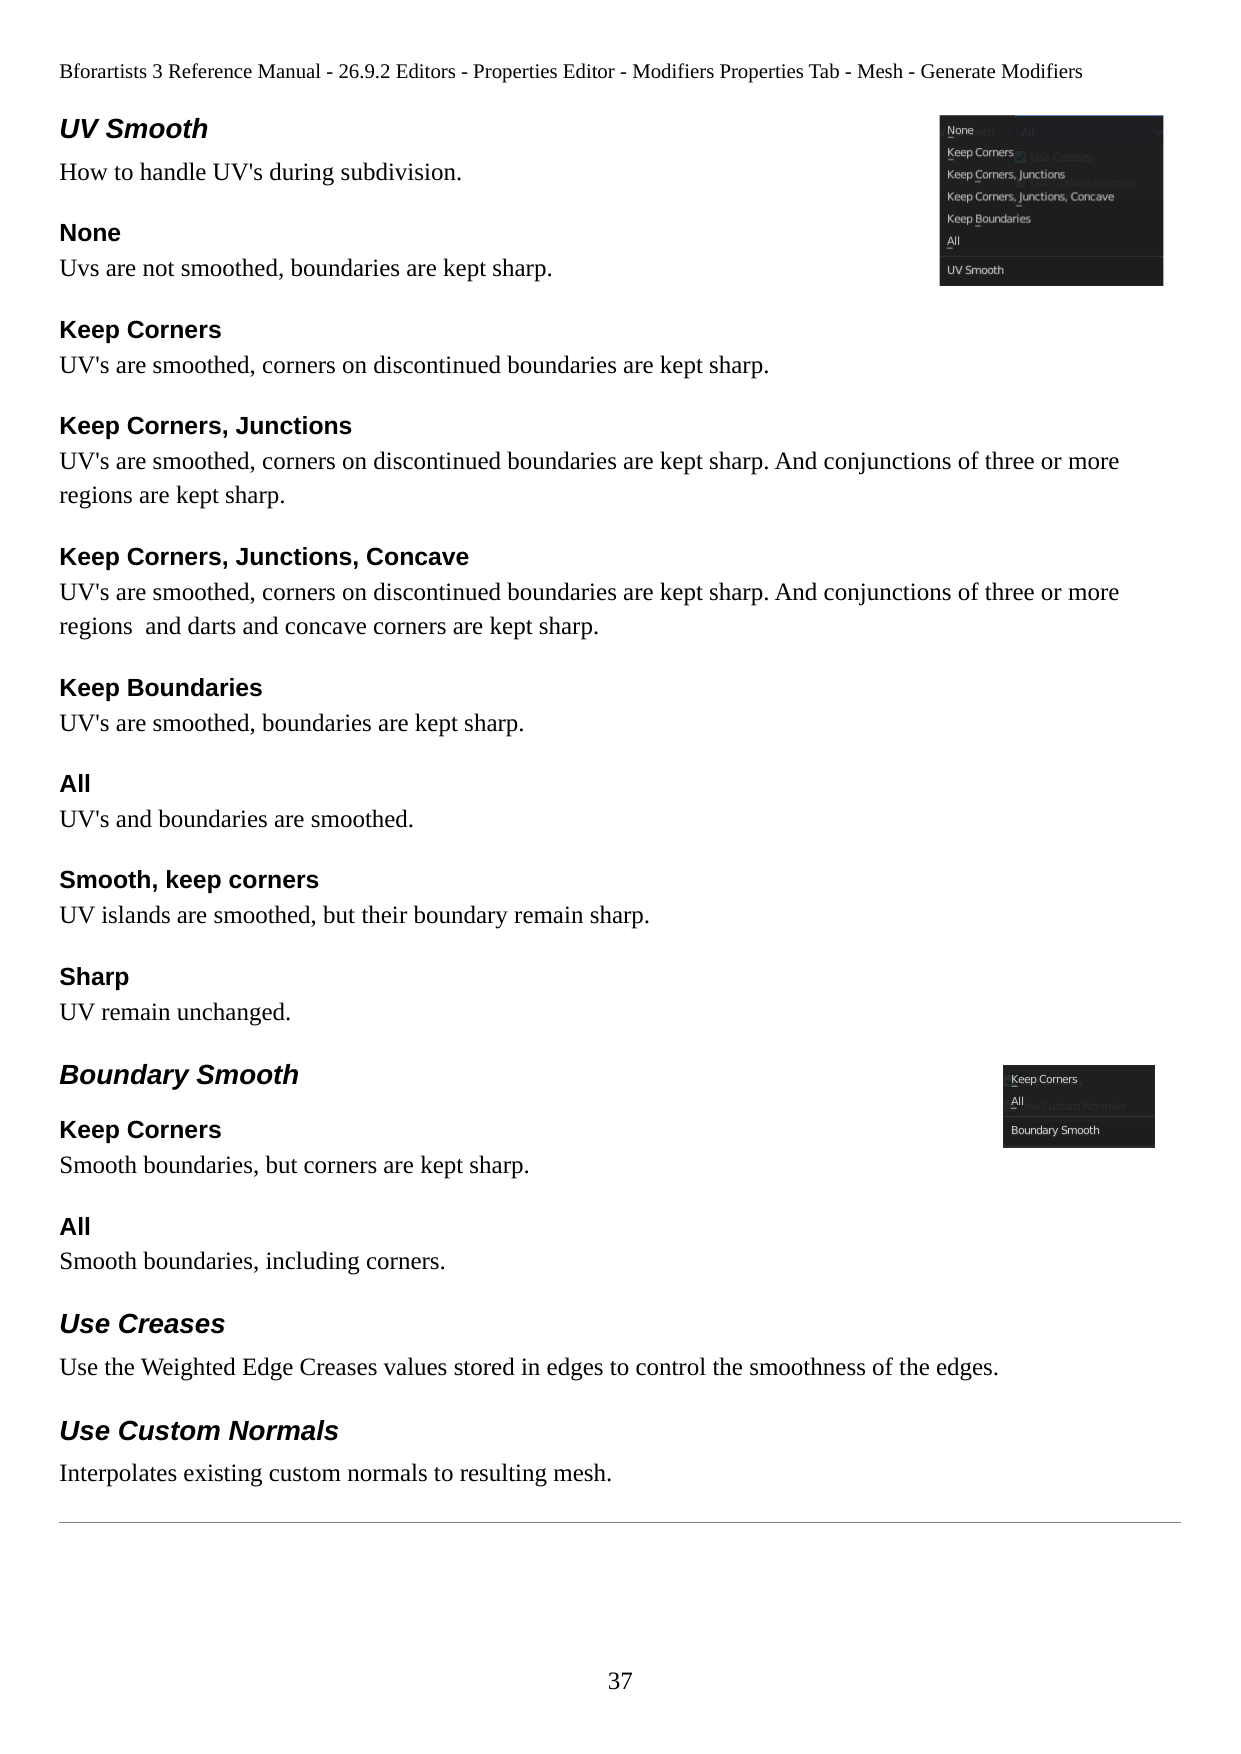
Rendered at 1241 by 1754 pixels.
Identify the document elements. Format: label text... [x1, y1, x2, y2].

subtitle [1164, 218, 1181, 247]
subtitle All [59, 769, 1181, 798]
text How to handle UV's during subdivision. [59, 157, 939, 186]
text UV's are smoothed, corners on discontinued boundaries are kept sharp. [59, 350, 1181, 378]
text UV islands are smoothed, but their boundary remain sharp. [59, 900, 1181, 929]
subtitle None [59, 218, 939, 247]
text UV's and boundaries are smoothed. [59, 804, 1181, 833]
subtitle All [59, 1212, 1181, 1240]
text Use the Weighted Edge Creases values stored in edges to control the smoothness of the edges. [59, 1352, 1181, 1381]
text UV's are smoothed, corners on discontinued boundaries are kept sharp. And conjunctions of three or more regions and darts and concave corners are kept sharp. [59, 577, 1181, 640]
subtitle Keep Corners [59, 315, 1181, 343]
text Smooth boundaries, but corners are kept sharp. [59, 1150, 1181, 1179]
subtitle Keep Corners [59, 1115, 1003, 1144]
subtitle Use Creases [59, 1308, 1181, 1340]
text Interpolates existing custom normals to resulting mesh. [59, 1458, 1181, 1487]
subtitle [1155, 1115, 1181, 1144]
subtitle Smooth, keep corners [59, 866, 1181, 894]
subtitle Boundary Smooth [59, 1058, 1181, 1090]
text Uvs are not smoothed, boundaries are kept sharp. [59, 253, 939, 282]
text Smooth boundaries, including corners. [59, 1246, 1181, 1275]
text UV remain unchanged. [59, 997, 1181, 1026]
text UV's are smoothed, boundaries are kept sharp. [59, 708, 1181, 736]
subtitle Use Custom Normals [59, 1414, 1181, 1446]
text UV's are smoothed, corners on discontinued boundaries are kept sharp. And conjunctions of three or more regions are kept sharp. [59, 446, 1181, 509]
subtitle Sharp [59, 962, 1181, 991]
subtitle Keep Corners, Junctions [59, 411, 1181, 440]
picture [1003, 1065, 1155, 1148]
picture [939, 115, 1164, 286]
subtitle Keep Boundaries [59, 673, 1181, 701]
subtitle UV Smooth [59, 113, 1181, 144]
subtitle Keep Corners, Junctions, Concave [59, 542, 1181, 571]
